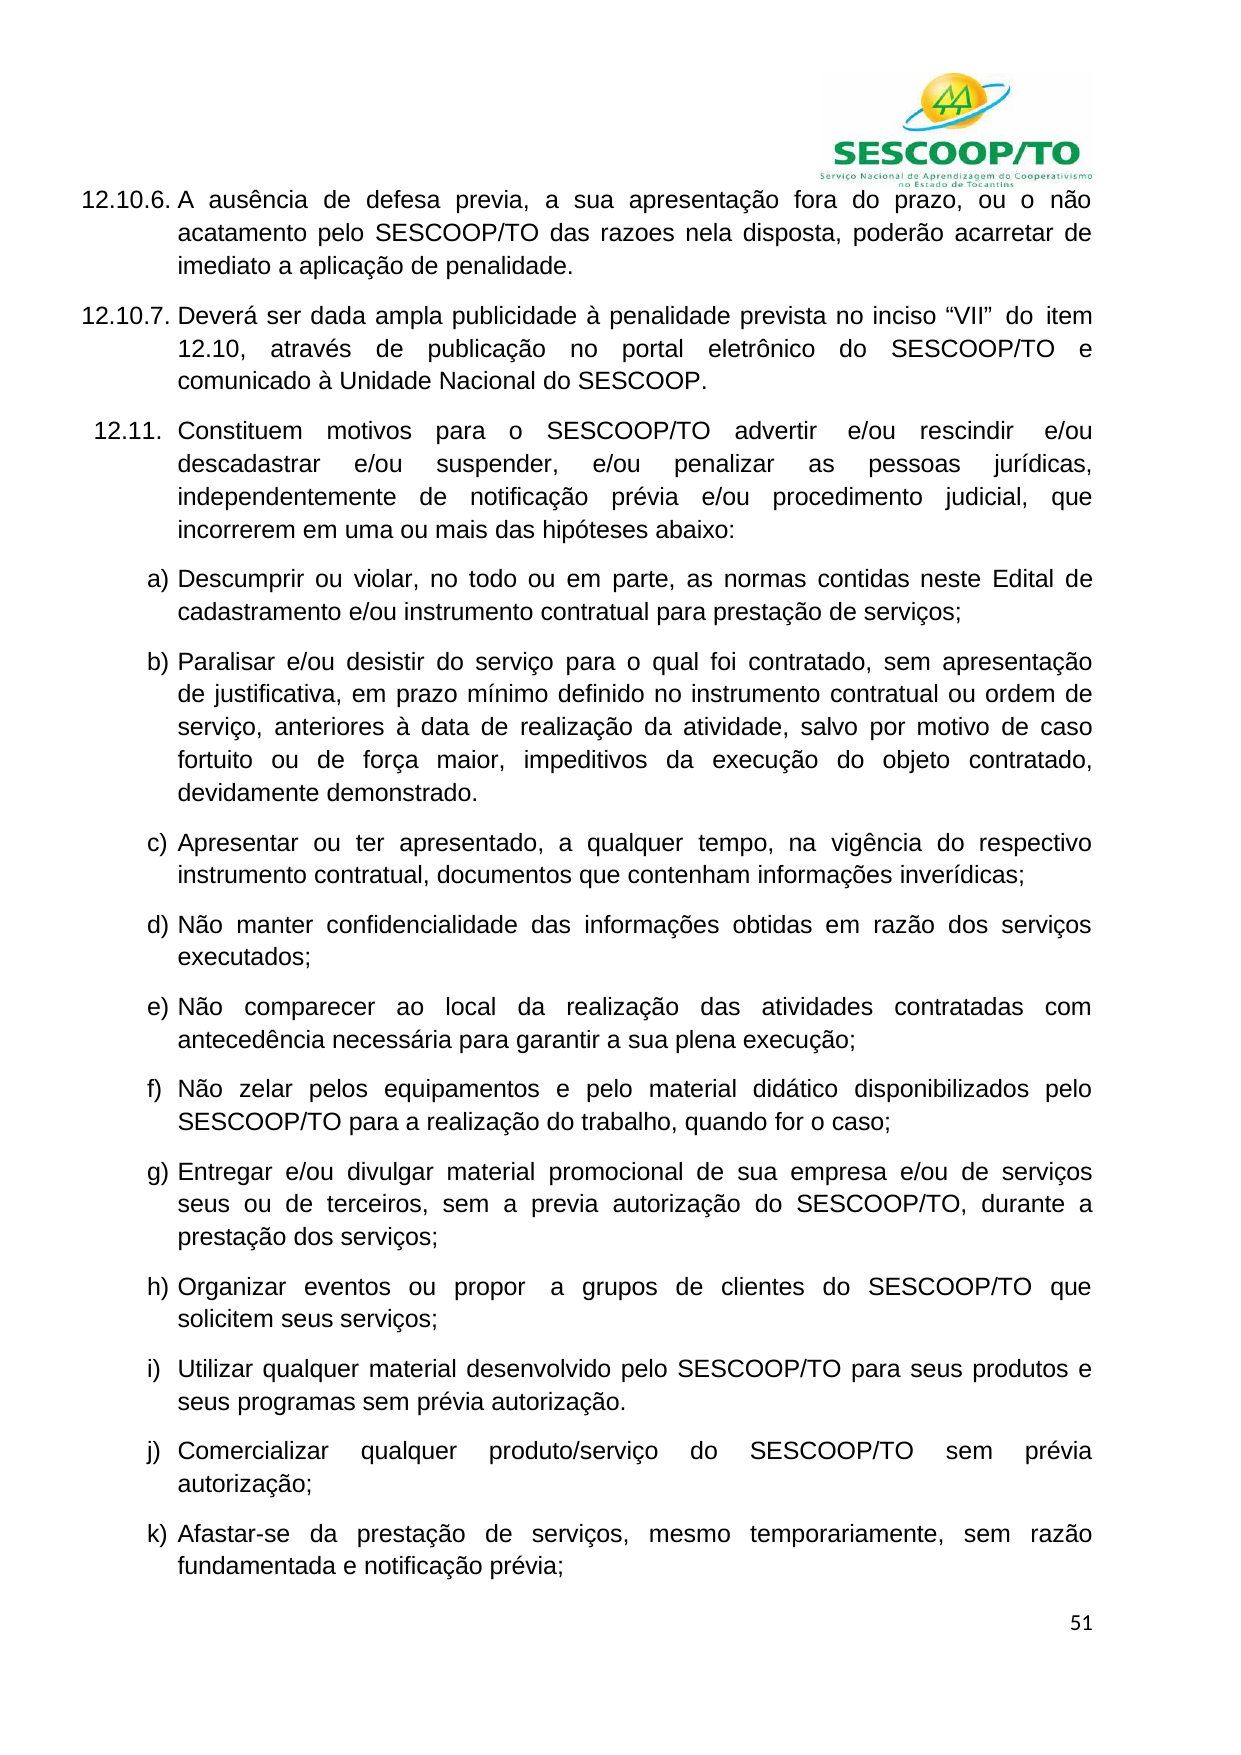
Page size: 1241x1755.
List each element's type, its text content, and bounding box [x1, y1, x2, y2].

list Paralisar e/ou desistir do serviço para o qual foi contratado, sem apresentação de justificativa, em prazo mínimo definido no instrumento contratual ou ordem de serviço, anteriores à data de realização da atividade, salvo por motivo de caso fortuito ou de força maior, impeditivos da execução do objeto contratado, devidamente demonstrado. [167, 647, 1093, 807]
list Afastar-se da prestação de serviços, mesmo temporariamente, sem razão fundamentada e notificação prévia; [167, 1519, 1093, 1580]
list Utilizar qualquer material desenvolvido pelo SESCOOP/TO para seus produtos e seus programas sem prévia autorização. [167, 1354, 1092, 1415]
list A ausência de defesa previa, a sua apresentação fora do prazo, ou o não acatamento pelo SESCOOP/TO das razoes nela disposta, poderão acarretar de imediato a aplicação de penalidade. [167, 185, 1092, 280]
list Constituem motivos para o SESCOOP/TO advertir e/ou rescindir e/ou descadastrar e/ou suspender, e/ou penalizar as pessoas jurídicas, independentemente de notificação prévia e/ou procedimento judicial, que incorrerem em uma ou mais das hipóteses abaixo: [167, 416, 1093, 543]
list Apresentar ou ter apresentado, a qualquer tempo, na vigência do respectivo instrumento contratual, documentos que contenham informações inverídicas; [167, 828, 1092, 889]
list Descumprir ou violar, no todo ou em parte, as normas contidas neste Edital de cadastramento e/ou instrumento contratual para prestação de serviços; [167, 564, 1093, 626]
list Deverá ser dada ampla publicidade à penalidade prevista no inciso “VII” do item 12.10, através de publicação no portal eletrônico do SESCOOP/TO e comunicado à Unidade Nacional do SESCOOP. [167, 301, 1093, 395]
list Entregar e/ou divulgar material promocional de sua empresa e/ou de serviços seus ou de terceiros, sem a previa autorização do SESCOOP/TO, durante a prestação dos serviços; [167, 1157, 1093, 1251]
list Não zelar pelos equipamentos e pelo material didático disponibilizados pelo SESCOOP/TO para a realização do trabalho, quando for o caso; [167, 1074, 1092, 1136]
list Não manter confidencialidade das informações obtidas em razão dos serviços executados; [167, 910, 1092, 971]
list Organizar eventos ou propor a grupos de clientes do SESCOOP/TO que solicitem seus serviços; [167, 1272, 1092, 1333]
list Comercializar qualquer produto/serviço do SESCOOP/TO sem prévia autorização; [167, 1436, 1093, 1498]
list Não comparecer ao local da realização das atividades contratadas com antecedência necessária para garantir a sua plena execução; [167, 992, 1092, 1053]
